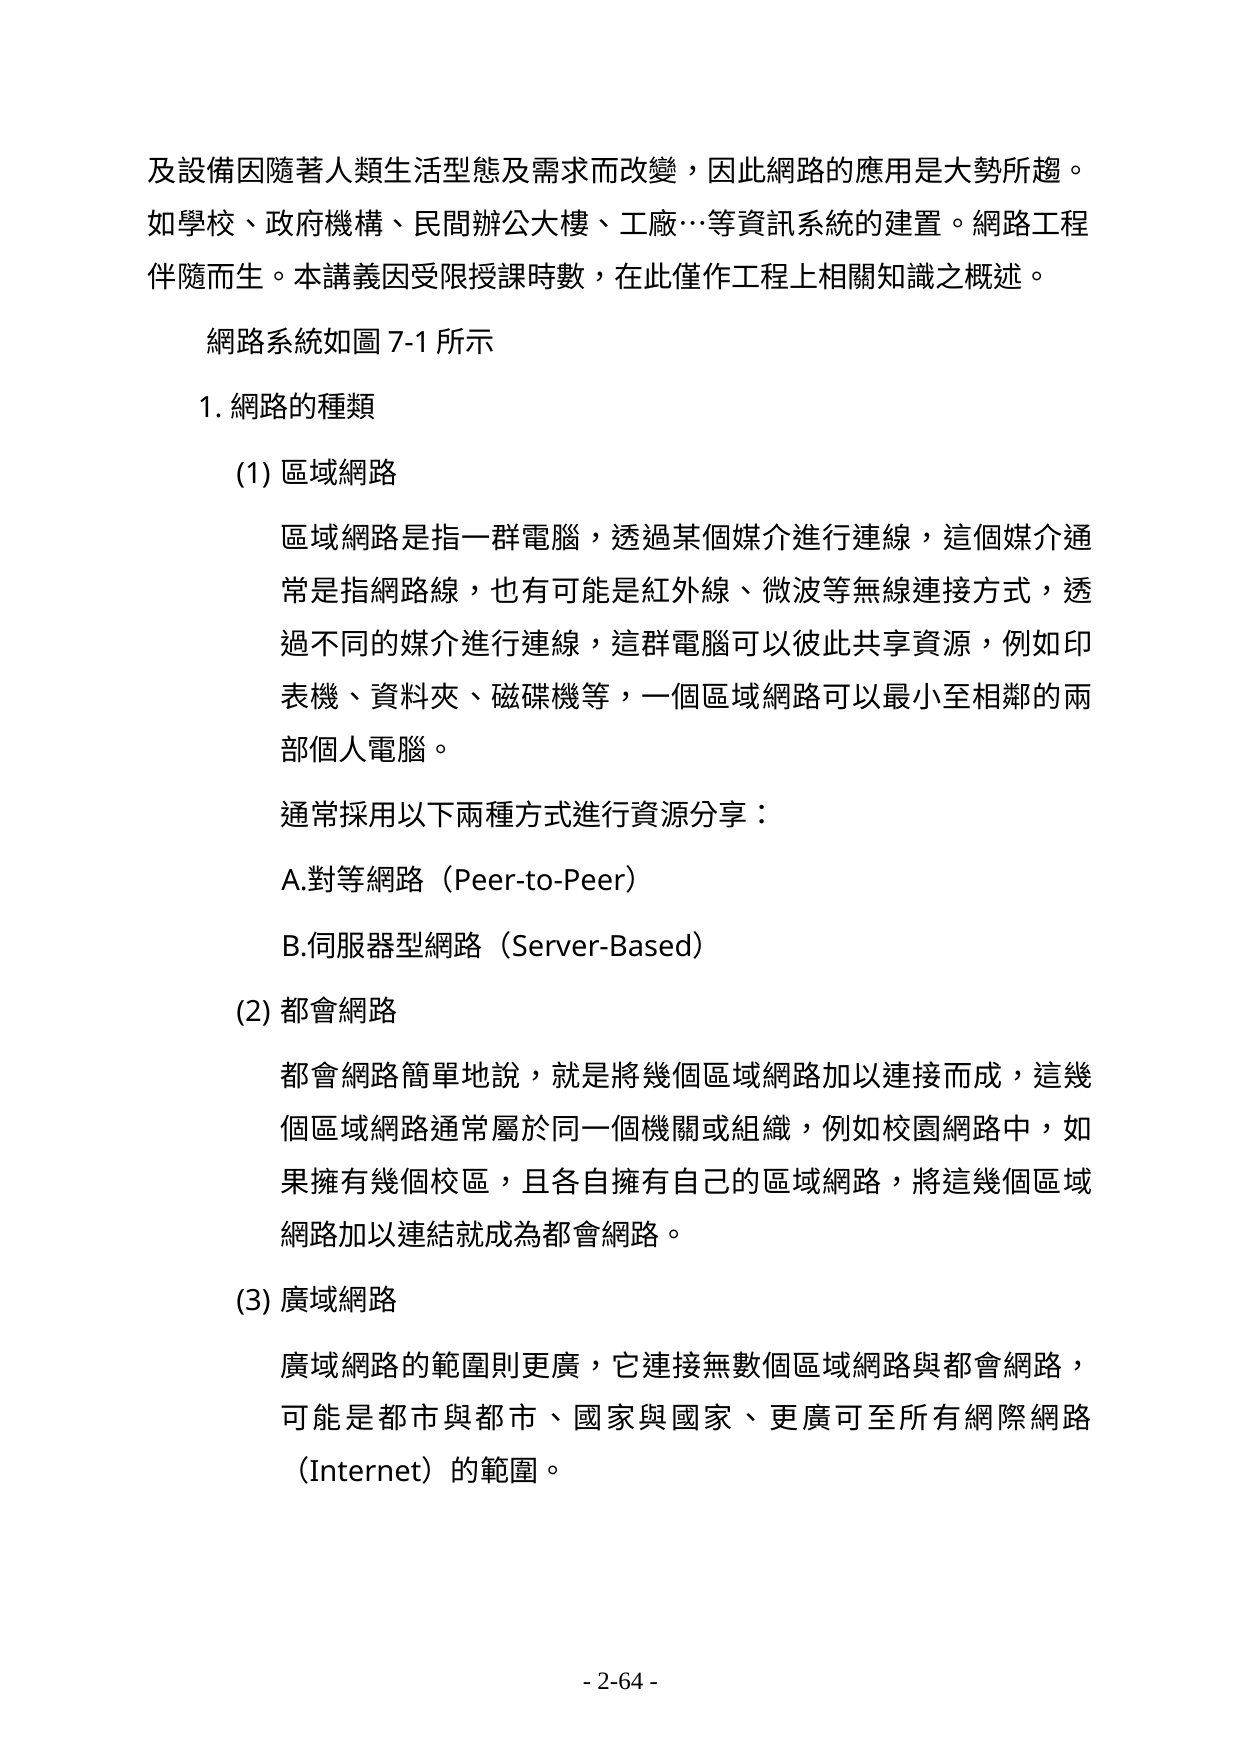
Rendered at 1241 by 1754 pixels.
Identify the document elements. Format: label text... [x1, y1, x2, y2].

text 廣域網路的範圍則更廣，它連接無數個區域網路與都會網路，可能是都市與都市、國家與國家、更廣可至所有網際網路 （Internet）的範圍。 [280, 1342, 1092, 1490]
text 區域網路是指一群電腦，透過某個媒介進行連線，這個媒介通常是指網路線，也有可能是紅外線、微波等無線連接方式，透過不同的媒介進行連線，這群電腦可以彼此共享資源，例如印表機、資料夾、磁碟機等，一個區域網路可以最小至相鄰的兩部個人電腦。 [280, 515, 1092, 768]
text 通常採用以下兩種方式進行資源分享： [280, 791, 1092, 834]
text A.對等網路（Peer-to-Peer） [281, 857, 1092, 899]
text (2) 都會網路 [236, 988, 1092, 1030]
text (3) 廣域網路 [236, 1277, 1092, 1319]
text 1. 網路的種類 [198, 384, 1092, 426]
text (1) 區域網路 [236, 449, 1092, 492]
text 都會網路簡單地說，就是將幾個區域網路加以連接而成，這幾個區域網路通常屬於同一個機關或組織，例如校園網路中，如果擁有幾個校區，且各自擁有自己的區域網路，將這幾個區域網路加以連結就成為都會網路。 [280, 1053, 1092, 1254]
text B.伺服器型網路（Server-Based） [281, 922, 1092, 964]
text 及設備因隨著人類生活型態及需求而改變，因此網路的應用是大勢所趨。如學校、政府機構、民間辦公大樓、工廠…等資訊系統的建置。網路工程伴隨而生。本講義因受限授課時數，在此僅作工程上相關知識之概述。 [148, 148, 1092, 296]
text 網路系統如圖7-1所示 [148, 319, 1092, 361]
